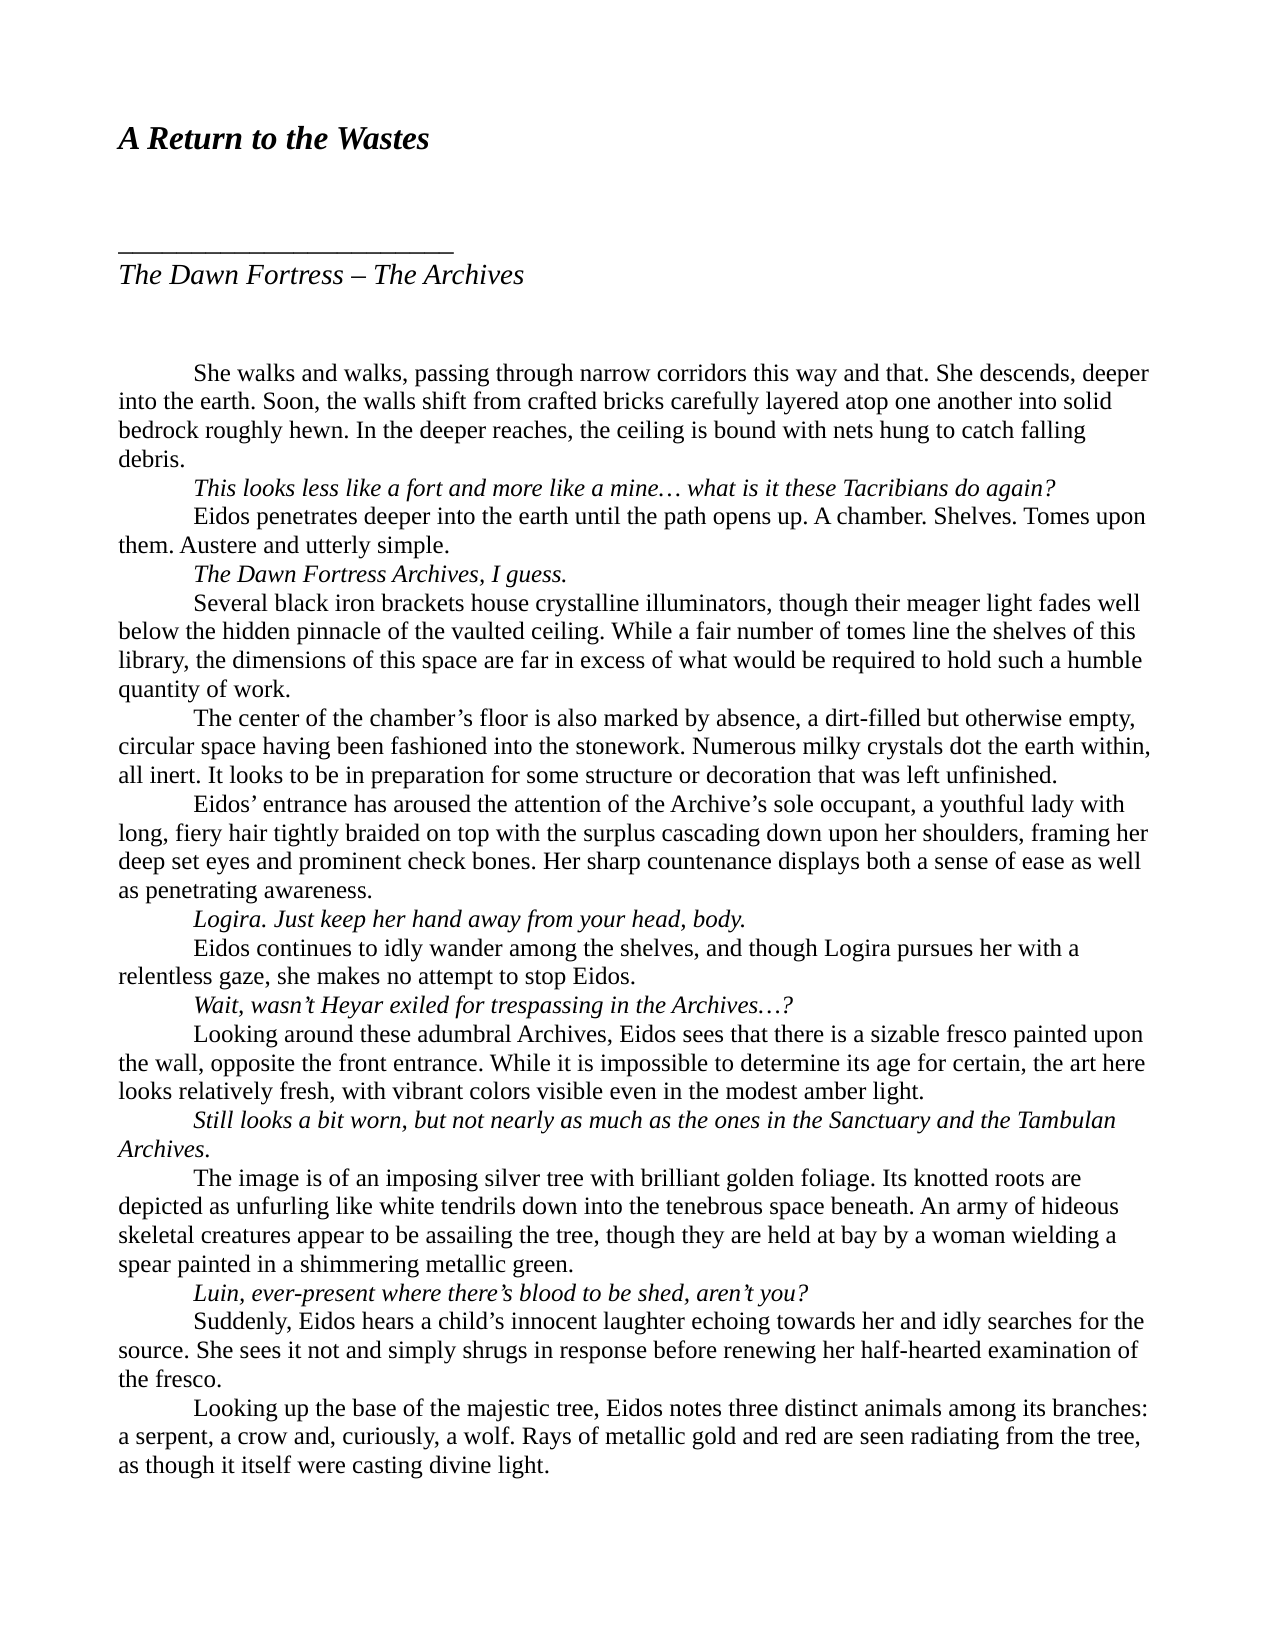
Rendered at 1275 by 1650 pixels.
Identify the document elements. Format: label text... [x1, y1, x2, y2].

text _______________________ [118, 223, 1157, 257]
text This looks less like a fort and more like a mine… what is it these Tacribians do again? [118, 473, 1157, 501]
text Still looks a bit worn, but not nearly as much as the ones in the Sanctuary and the Tambulan Archives. [118, 1105, 1157, 1163]
text The Dawn Fortress – The Archives [118, 257, 1157, 291]
text Eidos’ entrance has aroused the attention of the Archive’s sole occupant, a youthful lady with long, fiery hair tightly braided on top with the surplus cascading down upon her shoulders, framing her deep set eyes and prominent check bones. Her sharp countenance displays both a sense of ease as well as penetrating awareness. [118, 789, 1157, 904]
text The image is of an imposing silver tree with brilliant golden foliage. Its knotted roots are depicted as unfurling like white tendrils down into the tenebrous space beneath. An army of hideous skeletal creatures appear to be assailing the tree, though they are held at bay by a woman wielding a spear painted in a shimmering metallic green. [118, 1163, 1157, 1278]
text A Return to the Wastes [118, 118, 1157, 156]
text Several black iron brackets house crystalline illuminators, though their meager light fades well below the hidden pinnacle of the vaulted ceiling. While a fair number of tomes line the shelves of this library, the dimensions of this space are far in excess of what would be required to hold such a humble quantity of work. [118, 588, 1157, 703]
text The Dawn Fortress Archives, I guess. [118, 559, 1157, 588]
text Suddenly, Eidos hears a child’s innocent laughter echoing towards her and idly searches for the source. She sees it not and simply shrugs in response before renewing her half-hearted examination of the fresco. [118, 1306, 1157, 1393]
text Logira. Just keep her hand away from your head, body. [118, 904, 1157, 933]
text Wait, wasn’t Heyar exiled for trespassing in the Archives…? [118, 990, 1157, 1019]
text Eidos penetrates deeper into the earth until the path opens up. A chamber. Shelves. Tomes upon them. Austere and utterly simple. [118, 501, 1157, 559]
text The center of the chamber’s floor is also marked by absence, a dirt-filled but otherwise empty, circular space having been fashioned into the stonework. Numerous milky crystals dot the earth within, all inert. It looks to be in preparation for some structure or decoration that was left unfinished. [118, 703, 1157, 789]
text Looking up the base of the majestic tree, Eidos notes three distinct animals among its branches: a serpent, a crow and, curiously, a wolf. Rays of metallic gold and red are seen radiating from the tree, as though it itself were casting divine light. [118, 1393, 1157, 1479]
text Looking around these adumbral Archives, Eidos sees that there is a sizable fresco painted upon the wall, opposite the front entrance. While it is impossible to determine its age for certain, the art here looks relatively fresh, with vibrant colors visible even in the modest amber light. [118, 1019, 1157, 1105]
text Luin, ever-present where there’s blood to be shed, aren’t you? [118, 1278, 1157, 1306]
text Eidos continues to idly wander among the shelves, and though Logira pursues her with a relentless gaze, she makes no attempt to stop Eidos. [118, 933, 1157, 990]
text She walks and walks, passing through narrow corridors this way and that. She descends, deeper into the earth. Soon, the walls shift from crafted bricks carefully layered atop one another into solid bedrock roughly hewn. In the deeper reaches, the ceiling is bound with nets hung to catch falling debris. [118, 358, 1157, 473]
